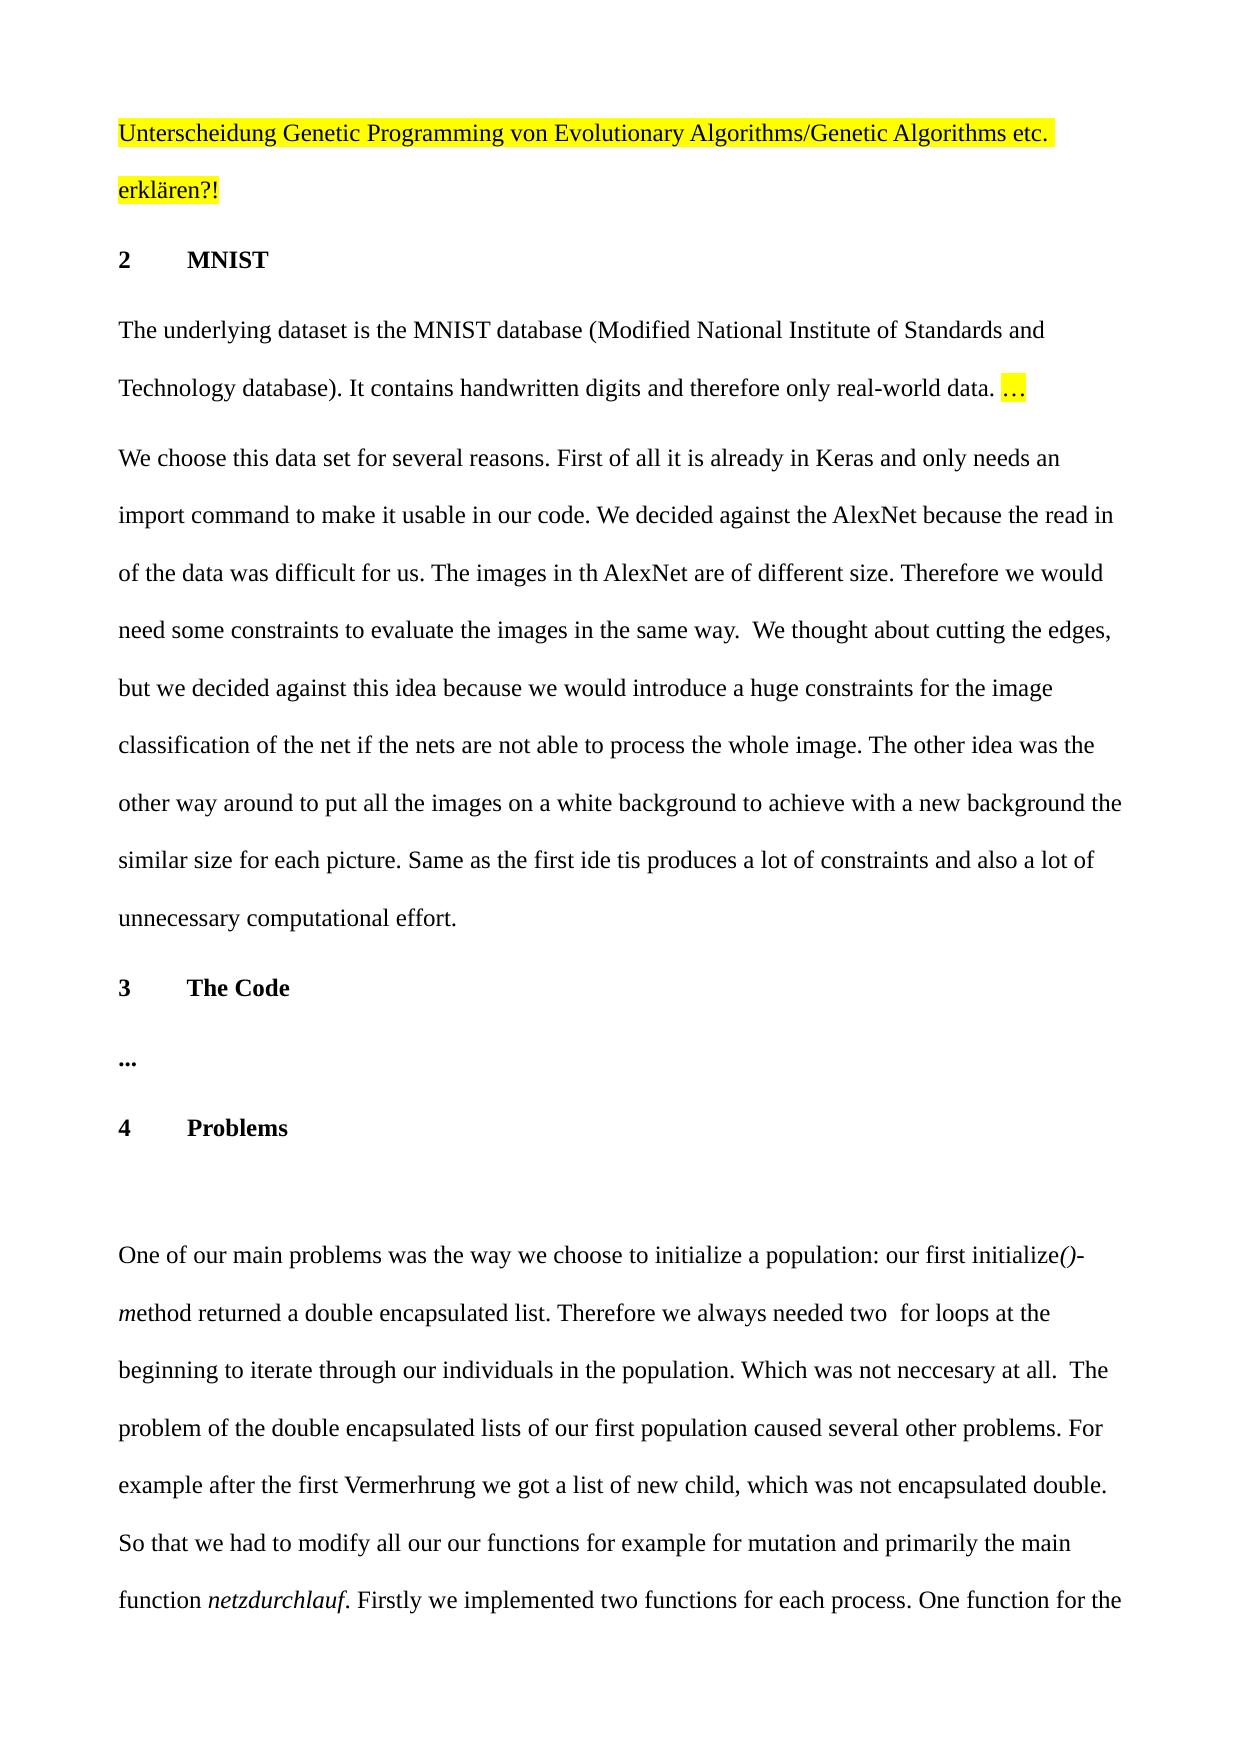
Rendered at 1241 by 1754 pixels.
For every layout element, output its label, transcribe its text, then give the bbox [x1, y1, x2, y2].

text 4 Problems [118, 1113, 1122, 1142]
text ... [118, 1043, 1122, 1072]
text 2 MNIST [118, 246, 1122, 274]
text 3 The Code [118, 973, 1122, 1002]
text One of our main problems was the way we choose to initialize a population: our first initialize()-method returned a double encapsulated list. Therefore we always needed two for loops at the beginning to iterate through our individuals in the population. Which was not neccesary at all. The problem of the double encapsulated lists of our first population caused several other problems. For example after the first Vermerhrung we got a list of new child, which was not encapsulated double. So that we had to modify all our our functions for example for mutation and primarily the main function netzdurchlauf. Firstly we implemented two functions for each process. One function for the [118, 1241, 1122, 1614]
text The underlying dataset is the MNIST database (Modified National Institute of Standards and Technology database). It contains handwritten digits and therefore only real-world data. … [118, 316, 1122, 402]
text Unterscheidung Genetic Programming von Evolutionary Algorithms/Genetic Algorithms etc. erklären?! [118, 118, 1122, 204]
text We choose this data set for several reasons. First of all it is already in Keras and only needs an import command to make it usable in our code. We decided against the AlexNet because the read in of the data was difficult for us. The images in th AlexNet are of different size. Therefore we would need some constraints to evaluate the images in the same way. We thought about cutting the edges, but we decided against this idea because we would introduce a huge constraints for the image classification of the net if the nets are not able to process the whole image. The other idea was the other way around to put all the images on a white background to achieve with a new background the similar size for each picture. Same as the first ide tis produces a lot of constraints and also a lot of unnecessary computational effort. [118, 443, 1122, 932]
